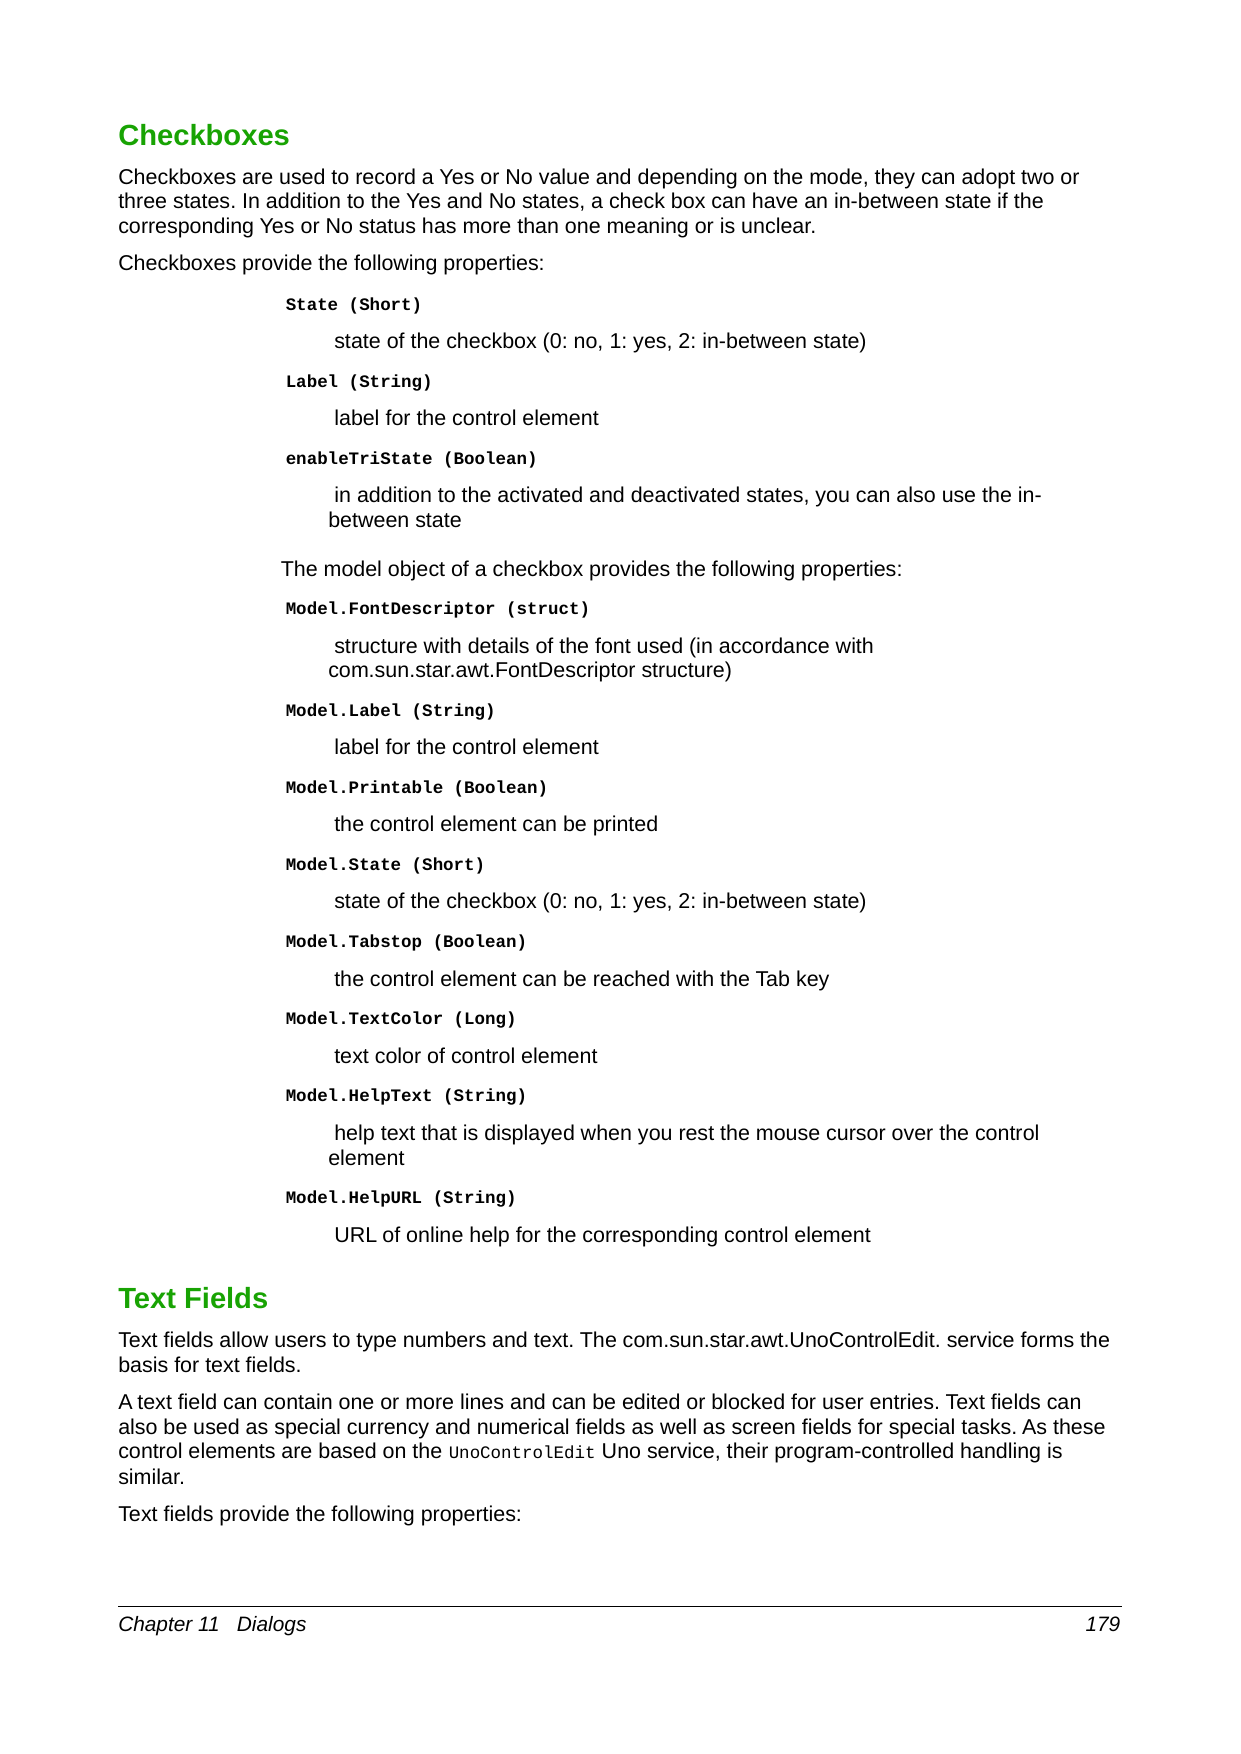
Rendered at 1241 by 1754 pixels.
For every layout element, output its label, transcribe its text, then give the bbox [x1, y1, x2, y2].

list label for the control element [328, 405, 1122, 430]
text Text fields provide the following properties: [118, 1501, 1122, 1526]
text The model object of a checkbox provides the following properties: [281, 556, 1122, 580]
list label for the control element [328, 734, 1122, 759]
text Checkboxes are used to record a Yes or No value and depending on the mode, they can adopt two or three states. In addition to the Yes and No states, a check box can have an in-between state if the corresponding Yes or No status has more than one meaning or is unclear. [118, 164, 1122, 238]
list structure with details of the font used (in accordance with com.sun.star.awt.FontDescriptor structure) [328, 633, 1122, 682]
list state of the checkbox (0: no, 1: yes, 2: in-between state) [328, 328, 1122, 353]
list text color of control element [328, 1043, 1122, 1068]
list Model.Printable (Boolean) [280, 771, 1122, 800]
list the control element can be printed [328, 812, 1122, 836]
list Model.TextColor (Long) [280, 1002, 1122, 1031]
list State (Short) [280, 288, 1122, 316]
list Label (String) [280, 365, 1122, 393]
subtitle Text Fields [118, 1281, 1122, 1315]
list enableTriState (Boolean) [280, 442, 1122, 470]
list help text that is displayed when you rest the mouse cursor over the control element [328, 1120, 1122, 1169]
list the control element can be reached with the Tab key [328, 966, 1122, 991]
text A text field can contain one or more lines and can be edited or blocked for user entries. Text fields can also be used as special currency and numerical fields as well as screen fields for special tasks. As these control elements are based on the UnoControlEdit Uno service, their program-controlled handling is similar. [118, 1389, 1122, 1489]
subtitle Checkboxes [118, 118, 1122, 152]
list in addition to the activated and deactivated states, you can also use the in-between state [328, 482, 1122, 532]
text Text fields allow users to type numbers and text. The com.sun.star.awt.UnoControlEdit. service forms the basis for text fields. [118, 1327, 1122, 1377]
list state of the checkbox (0: no, 1: yes, 2: in-between state) [328, 889, 1122, 913]
list Model.State (Short) [280, 848, 1122, 877]
list Model.Tabstop (Boolean) [280, 925, 1122, 954]
list URL of online help for the corresponding control element [328, 1222, 1122, 1246]
list Model.HelpURL (String) [280, 1181, 1122, 1210]
text Checkboxes provide the following properties: [118, 251, 1122, 275]
list Model.FontDescriptor (struct) [280, 592, 1122, 621]
list Model.HelpText (String) [280, 1079, 1122, 1108]
list Model.Label (String) [280, 694, 1122, 723]
